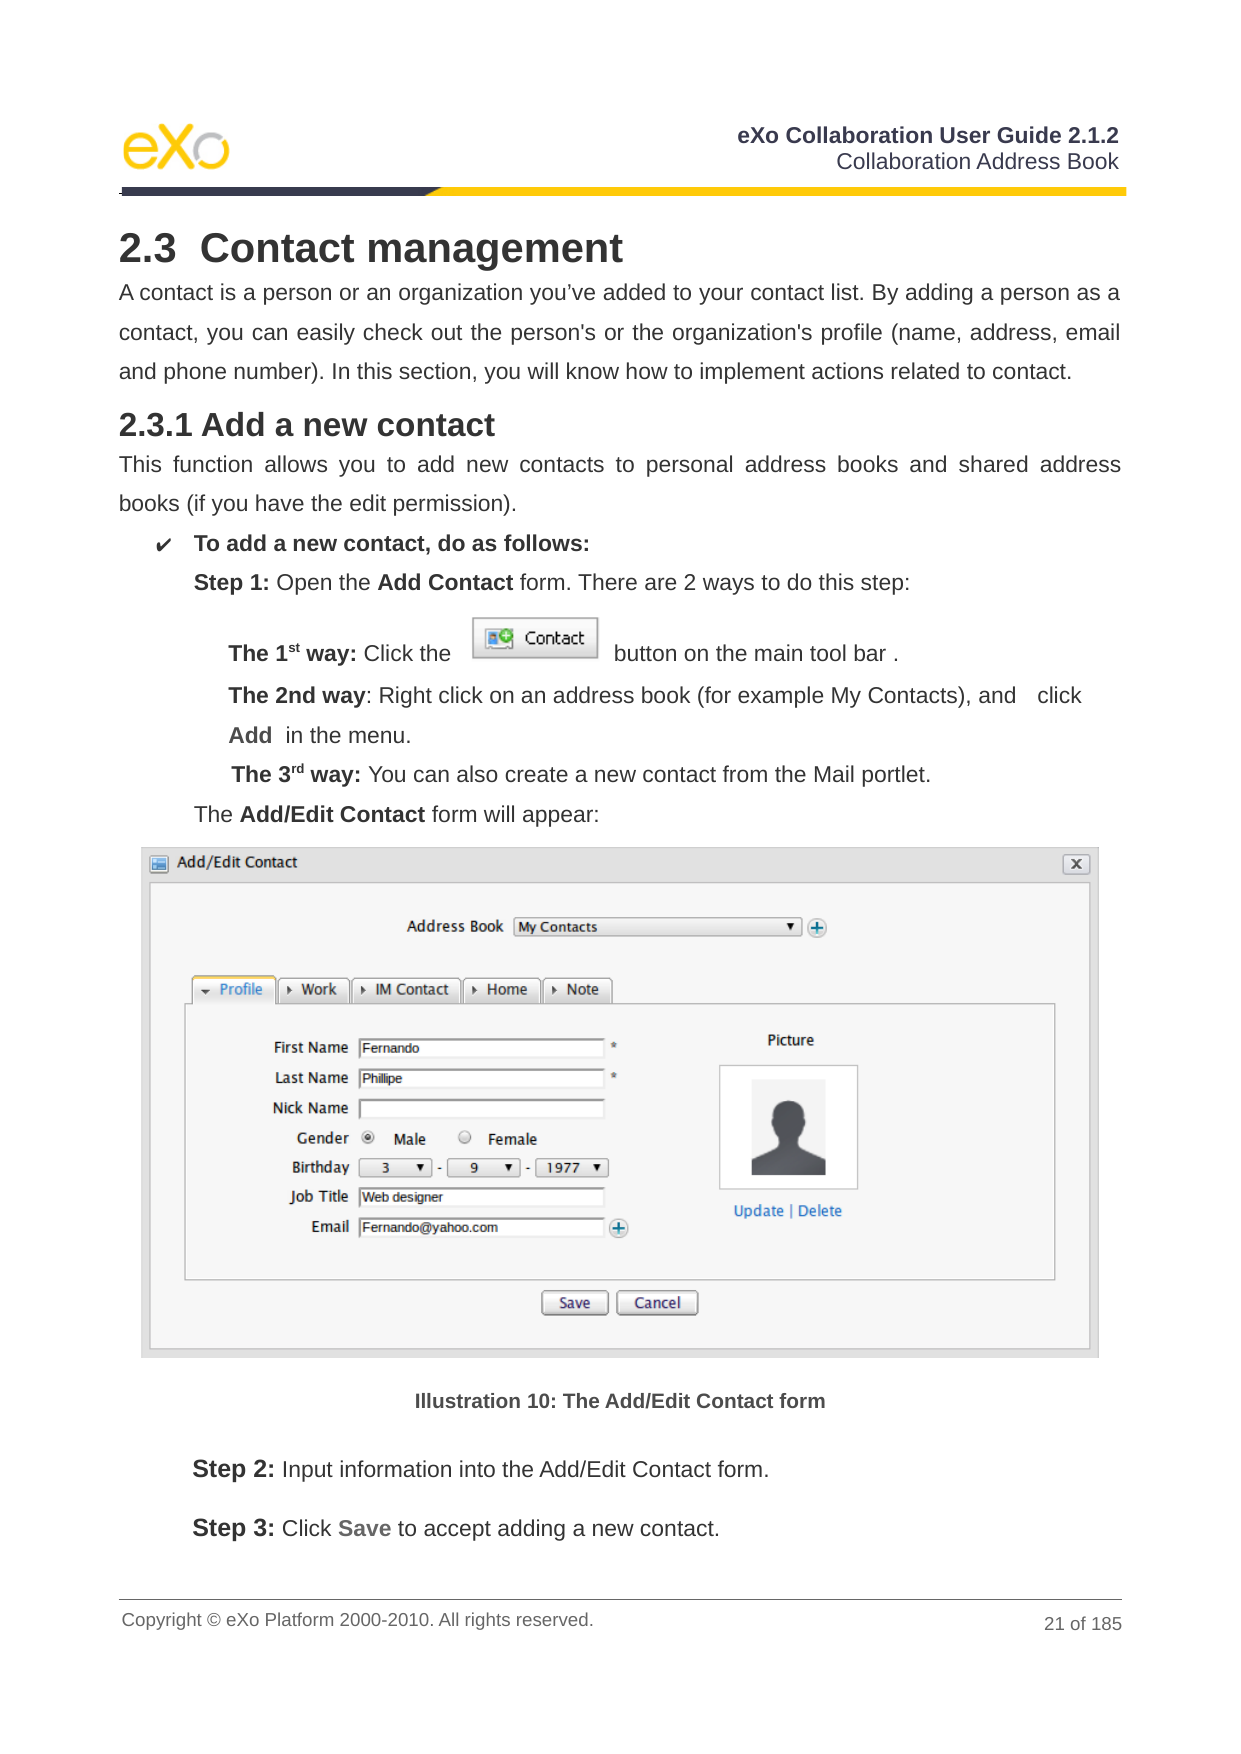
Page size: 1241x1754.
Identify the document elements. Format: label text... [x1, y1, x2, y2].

list Step 1: Open the Add Contact form. There are 2 ways to do this step: [156, 569, 1122, 596]
picture [141, 847, 1099, 1358]
text A contact is a person or an organization you’ve added to your contact list. By adding a person as a contact, you can easily check out the person's or the organization's profile (name, address, email and phone number). In this section, you will know how to implement actions related to contact. [118, 279, 1122, 384]
picture [123, 123, 230, 170]
list The 3rd way: You can also create a new contact from the Mail portlet. [193, 761, 1122, 787]
list The Add/Edit Contact form will appear: [156, 801, 1122, 827]
text This function allows you to add new contacts to personal address books and shared address books (if you have the edit permission). [118, 451, 1122, 517]
list Step 3: Click Save to accept adding a new contact. [154, 1513, 1122, 1542]
list The 1st way: Click the button on the main tool bar . [228, 609, 1122, 669]
picture [471, 616, 600, 662]
list The 2nd way: Right click on an address book (for example My Contacts), and click Add in the menu. [228, 682, 1122, 748]
subtitle Contact management [118, 223, 1122, 271]
picture [121, 187, 1127, 196]
list Illustration 10: The Add/Edit Contact form [141, 1358, 1099, 1413]
list To add a new contact, do as follows: [156, 530, 1122, 556]
subtitle Add a new contact [118, 405, 1122, 443]
list Step 2: Input information into the Add/Edit Contact form. [154, 1454, 1122, 1483]
